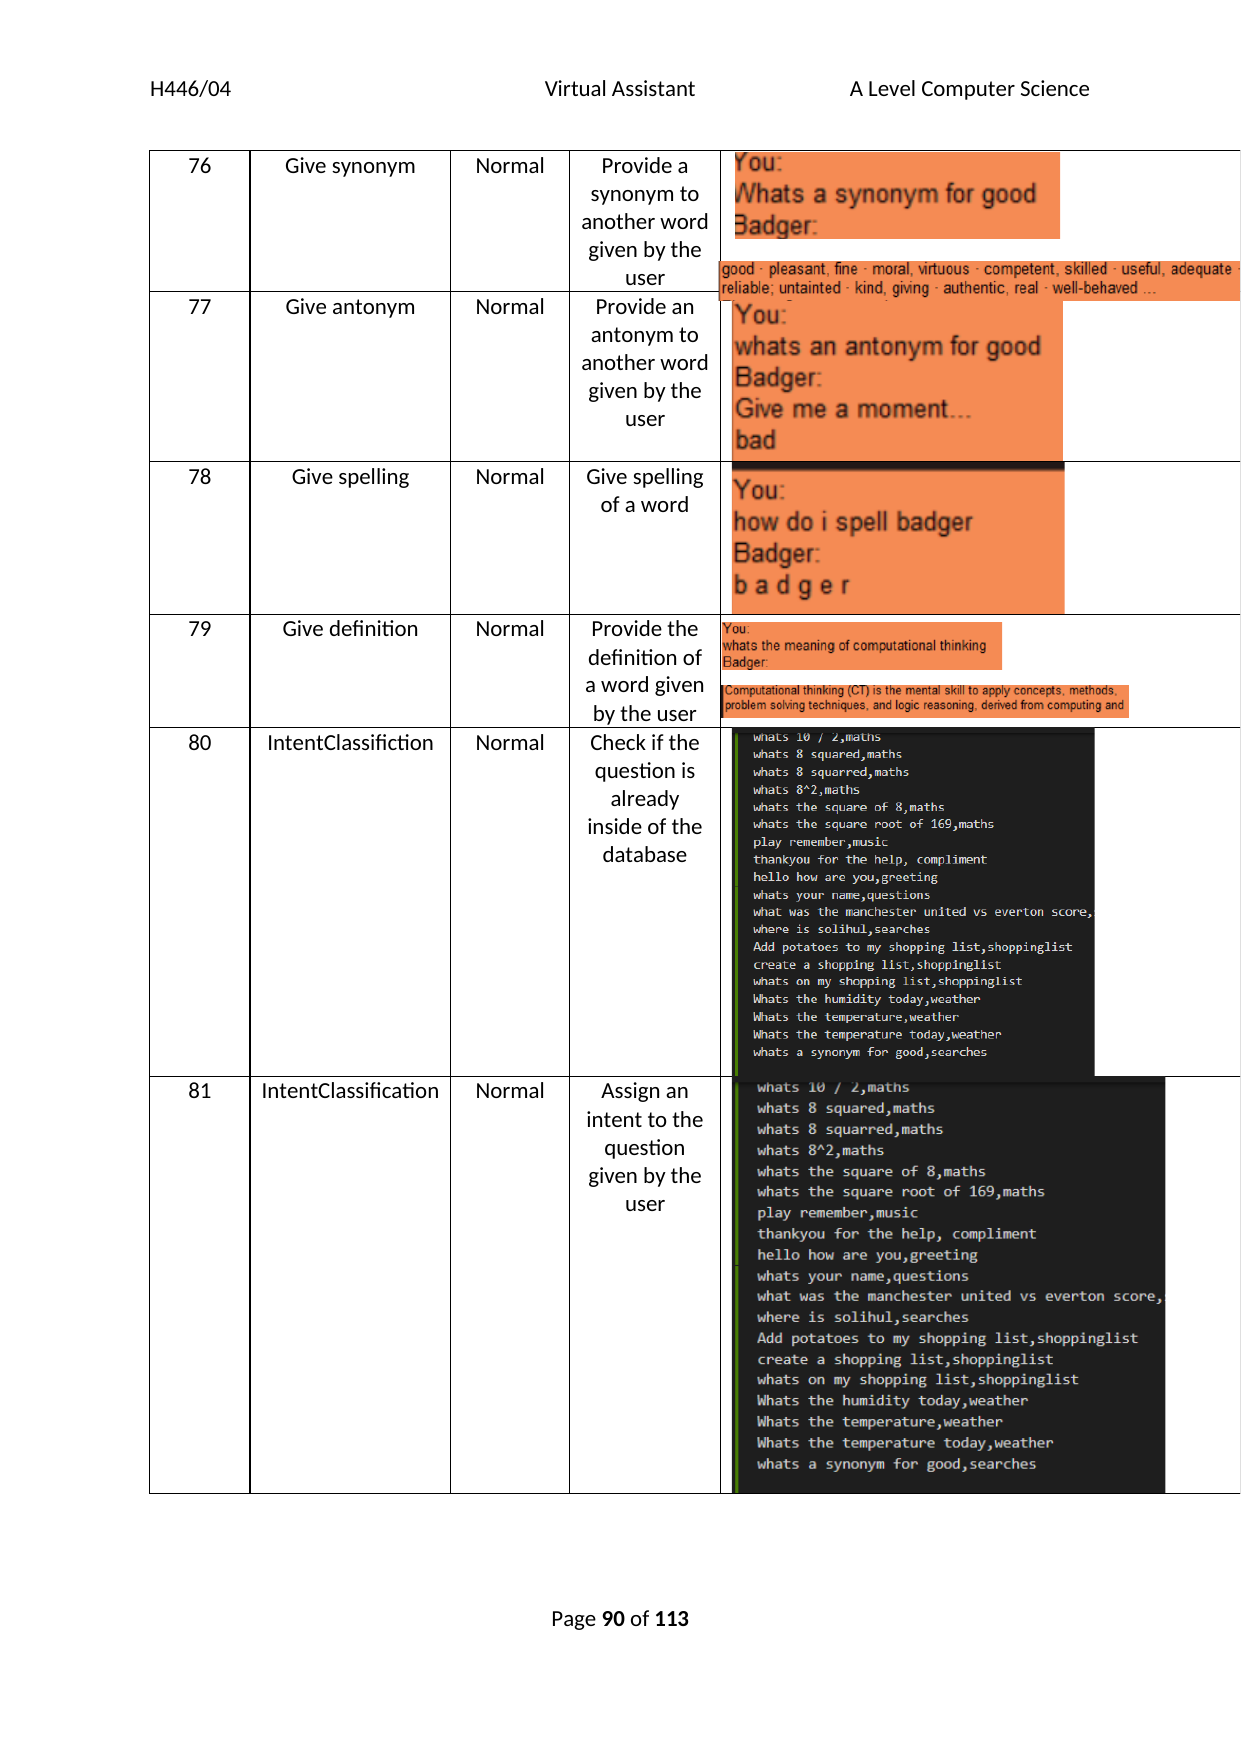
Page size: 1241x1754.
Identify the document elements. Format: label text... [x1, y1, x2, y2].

table_cell IntentClassifiction [251, 728, 450, 1076]
table_cell Normal [451, 1077, 569, 1492]
table_cell Provide a synonym to another word given by the user [570, 151, 720, 291]
table_cell [1166, 1077, 1240, 1492]
table_cell [721, 301, 731, 461]
table_cell [721, 1077, 731, 1492]
table_cell Normal [451, 728, 569, 1076]
table_cell 76 [150, 151, 249, 291]
table_cell 79 [150, 615, 249, 727]
table_cell Normal [451, 462, 569, 613]
table_cell Give synonym [251, 151, 450, 291]
table_cell 80 [150, 728, 249, 1076]
table_cell Give definition [251, 615, 450, 727]
table_cell Provide the definition of a word given by the user [570, 615, 720, 727]
table_cell Normal [451, 615, 569, 727]
table_cell [721, 615, 1240, 727]
table_cell 77 [150, 292, 249, 461]
table_cell Normal [451, 151, 569, 291]
table_cell Give antonym [251, 292, 450, 461]
table_cell [1063, 301, 1240, 461]
table_cell [721, 728, 731, 1076]
table_cell IntentClassification [251, 1077, 450, 1492]
table_cell 78 [150, 462, 249, 613]
table_cell Provide an antonym to another word given by the user [570, 292, 720, 461]
table_cell [721, 151, 1240, 261]
table_cell [721, 462, 731, 613]
table_cell Check if the question is already inside of the database [570, 728, 720, 1076]
table_cell Assign an intent to the question given by the user [570, 1077, 720, 1492]
table_cell [1065, 462, 1240, 613]
table_cell 81 [150, 1077, 249, 1492]
table_cell Give spelling of a word [570, 462, 720, 613]
table_cell [1095, 728, 1240, 1076]
table_cell Give spelling [251, 462, 450, 613]
table_cell Normal [451, 292, 569, 461]
